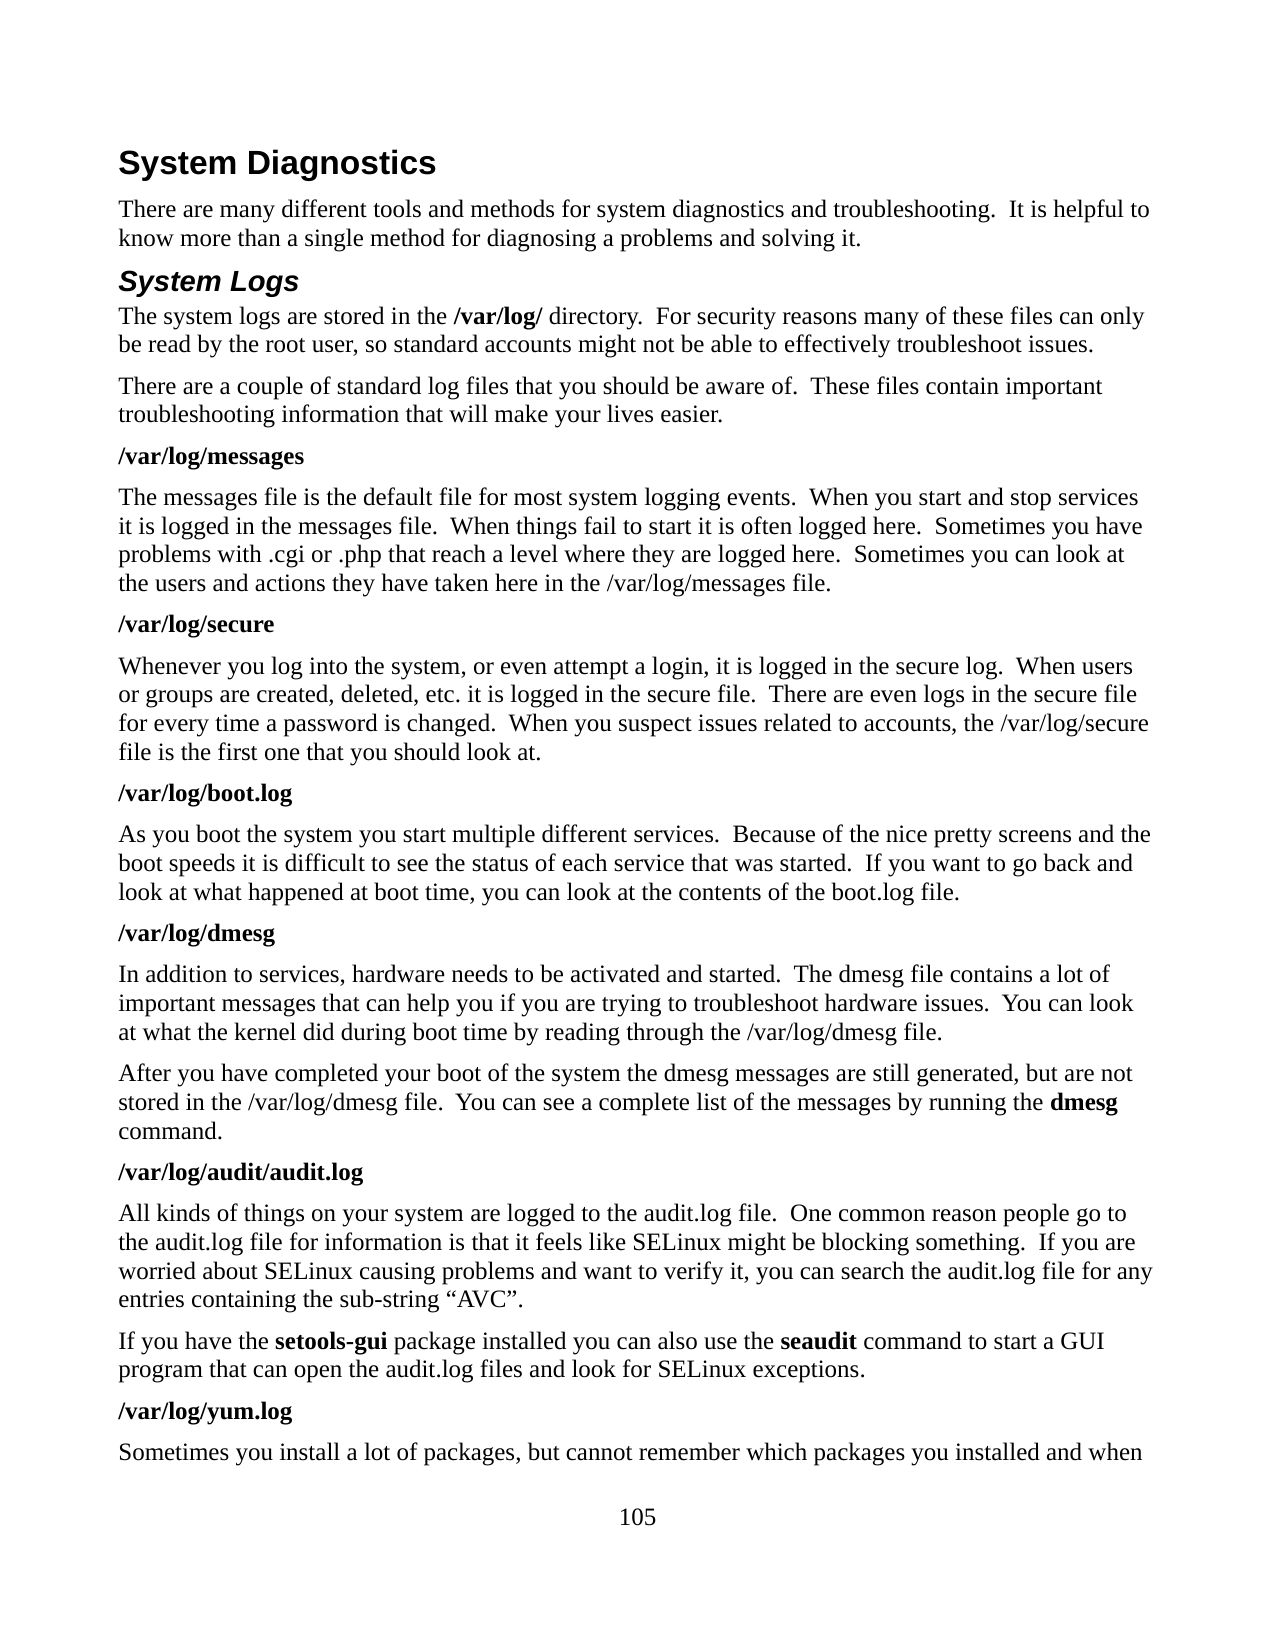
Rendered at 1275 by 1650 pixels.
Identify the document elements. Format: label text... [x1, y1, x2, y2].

text All kinds of things on your system are logged to the audit.log file. One common reason people go to the audit.log file for information is that it feels like SELinux might be blocking something. If you are worried about SELinux causing problems and want to verify it, you can search the audit.log file for any entries containing the sub-string “AVC”. [118, 1198, 1157, 1313]
text After you have completed your boot of the system the dmesg messages are still generated, but are not stored in the /var/log/dmesg file. You can see a complete list of the messages by running the dmesg command. [118, 1058, 1157, 1144]
text There are many different tools and methods for system diagnostics and troubleshooting. It is helpful to know more than a single method for diagnosing a problems and solving it. [118, 194, 1157, 252]
text /var/log/dmesg [118, 918, 1157, 947]
text Sometimes you install a lot of packages, but cannot remember which packages you installed and when [118, 1437, 1157, 1466]
text As you boot the system you start multiple different services. Because of the nice pretty screens and the boot speeds it is difficult to see the status of each service that was started. If you want to go back and look at what happened at boot time, you can look at the contents of the boot.log file. [118, 819, 1157, 906]
text /var/log/secure [118, 609, 1157, 638]
text /var/log/boot.log [118, 778, 1157, 807]
text The system logs are stored in the /var/log/ directory. For security reasons many of these files can only be read by the root user, so standard accounts might not be able to effectively troubleshoot issues. [118, 301, 1157, 358]
subtitle System Diagnostics [118, 143, 1157, 182]
text Whenever you log into the system, or even attempt a login, it is logged in the secure log. When users or groups are created, deleted, etc. it is logged in the secure file. There are even logs in the secure file for every time a password is changed. When you suspect issues related to accounts, the /var/log/secure file is the first one that you should look at. [118, 651, 1157, 766]
text In addition to services, hardware needs to be activated and started. The dmesg file contains a lot of important messages that can help you if you are trying to troubleshoot hardware issues. You can look at what the kernel did during boot time by reading through the /var/log/dmesg file. [118, 959, 1157, 1046]
text /var/log/yum.log [118, 1396, 1157, 1424]
text /var/log/messages [118, 441, 1157, 469]
text The messages file is the default file for most system logging events. When you start and stop services it is logged in the messages file. When things fail to start it is often logged here. Sometimes you have problems with .cgi or .php that reach a level where they are logged here. Sometimes you can look at the users and actions they have taken here in the /var/log/messages file. [118, 482, 1157, 597]
text /var/log/audit/audit.log [118, 1157, 1157, 1186]
subtitle System Logs [118, 264, 1157, 298]
text If you have the setools-gui package installed you can also use the seaudit command to start a GUI program that can open the audit.log files and look for SELinux exceptions. [118, 1326, 1157, 1383]
text There are a couple of standard log files that you should be aware of. These files contain important troubleshooting information that will make your lives easier. [118, 371, 1157, 428]
